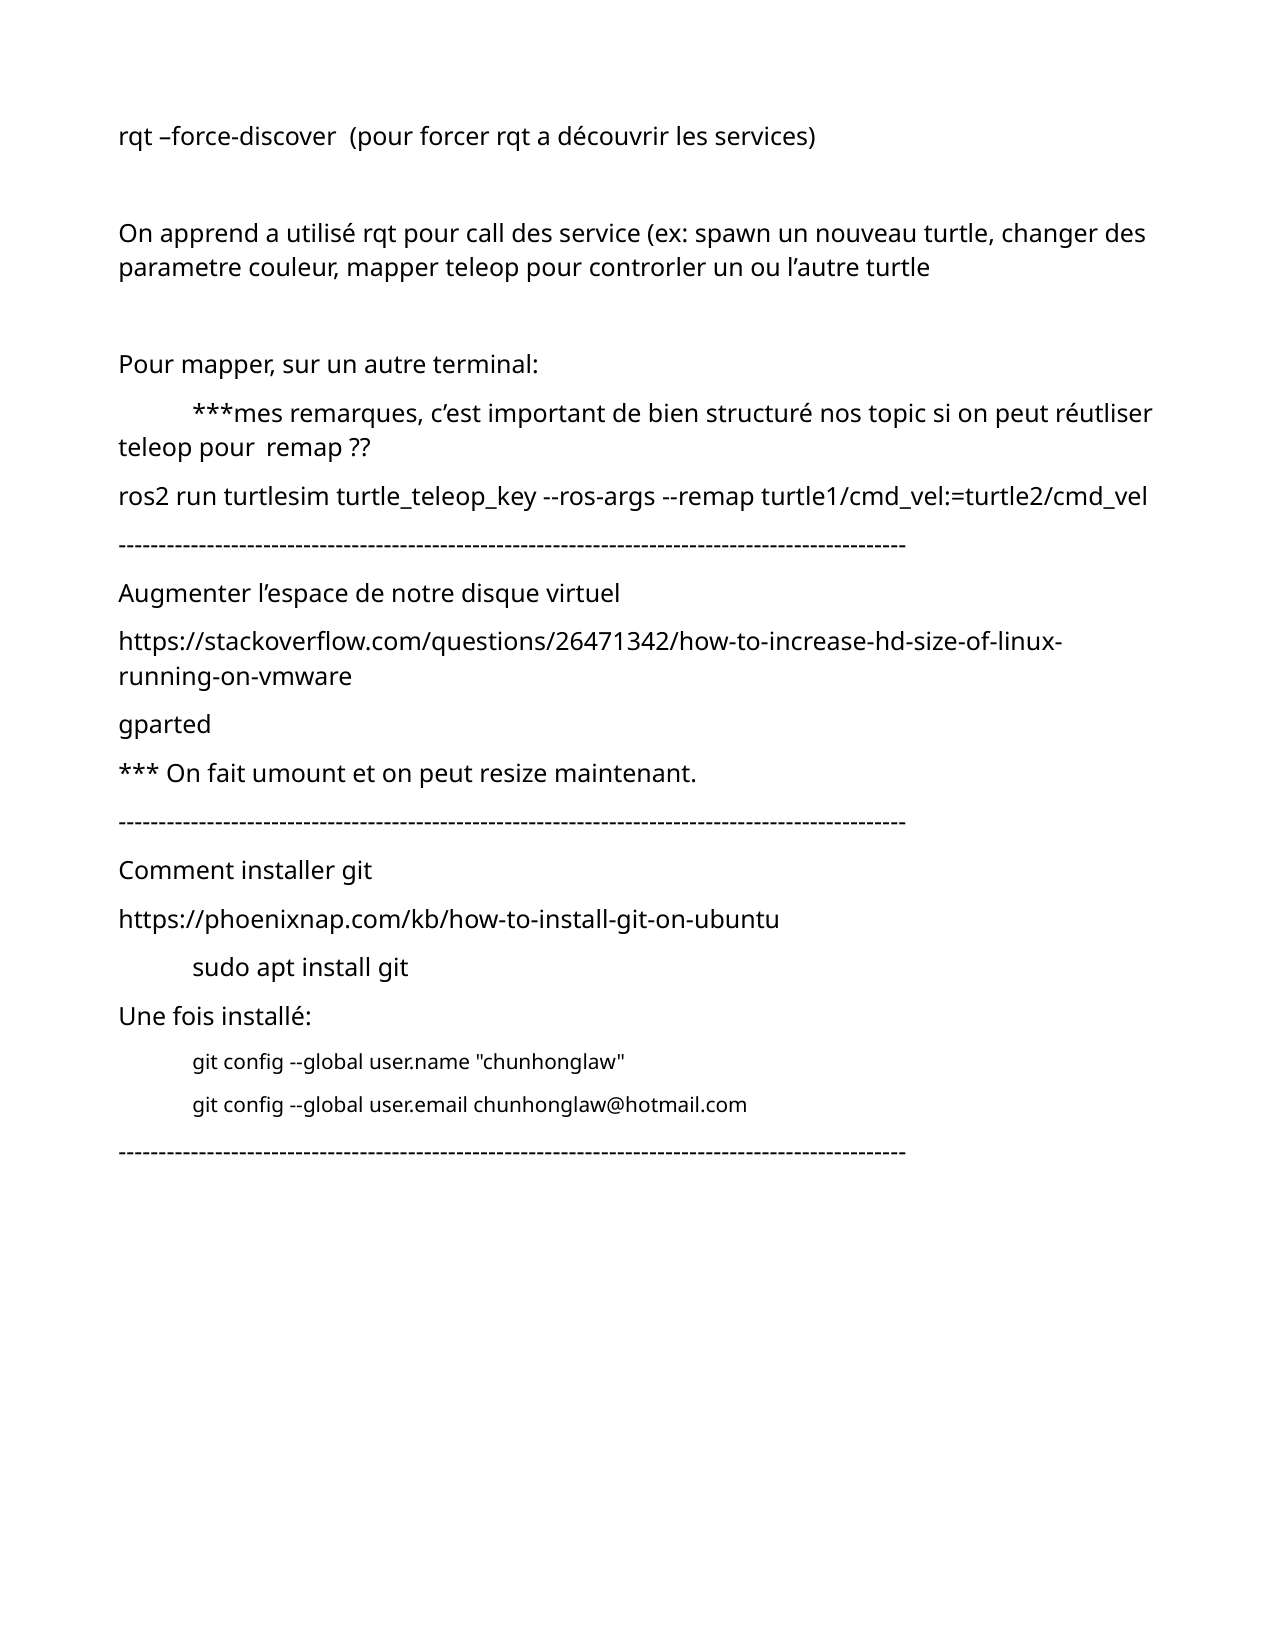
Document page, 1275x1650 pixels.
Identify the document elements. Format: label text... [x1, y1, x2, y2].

text -------------------------------------------------------------------------------------------------- [118, 804, 1157, 838]
text rqt –force-discover (pour forcer rqt a découvrir les services) [118, 118, 1157, 152]
text Augmenter l’espace de notre disque virtuel [118, 575, 1157, 609]
text ros2 run turtlesim turtle_teleop_key --ros-args --remap turtle1/cmd_vel:=turtle2/cmd_vel [118, 478, 1157, 512]
text On apprend a utilisé rqt pour call des service (ex: spawn un nouveau turtle, changer des parametre couleur, mapper teleop pour controrler un ou l’autre turtle [118, 215, 1157, 283]
text -------------------------------------------------------------------------------------------------- [118, 527, 1157, 561]
text git config --global user.name "chunhonglaw" [118, 1047, 1157, 1076]
text ***mes remarques, c’est important de bien structuré nos topic si on peut réutliser teleop pour remap ?? [118, 395, 1157, 463]
text Une fois installé: [118, 999, 1157, 1033]
text https://phoenixnap.com/kb/how-to-install-git-on-ubuntu [118, 901, 1157, 935]
text gparted [118, 707, 1157, 741]
text sudo apt install git [118, 950, 1157, 984]
text Comment installer git [118, 853, 1157, 887]
text https://stackoverflow.com/questions/26471342/how-to-increase-hd-size-of-linux-running-on-vmware [118, 624, 1157, 692]
text Pour mapper, sur un autre terminal: [118, 347, 1157, 381]
text git config --global user.email chunhonglaw@hotmail.com [118, 1090, 1157, 1119]
text *** On fait umount et on peut resize maintenant. [118, 755, 1157, 789]
text -------------------------------------------------------------------------------------------------- [118, 1133, 1157, 1167]
